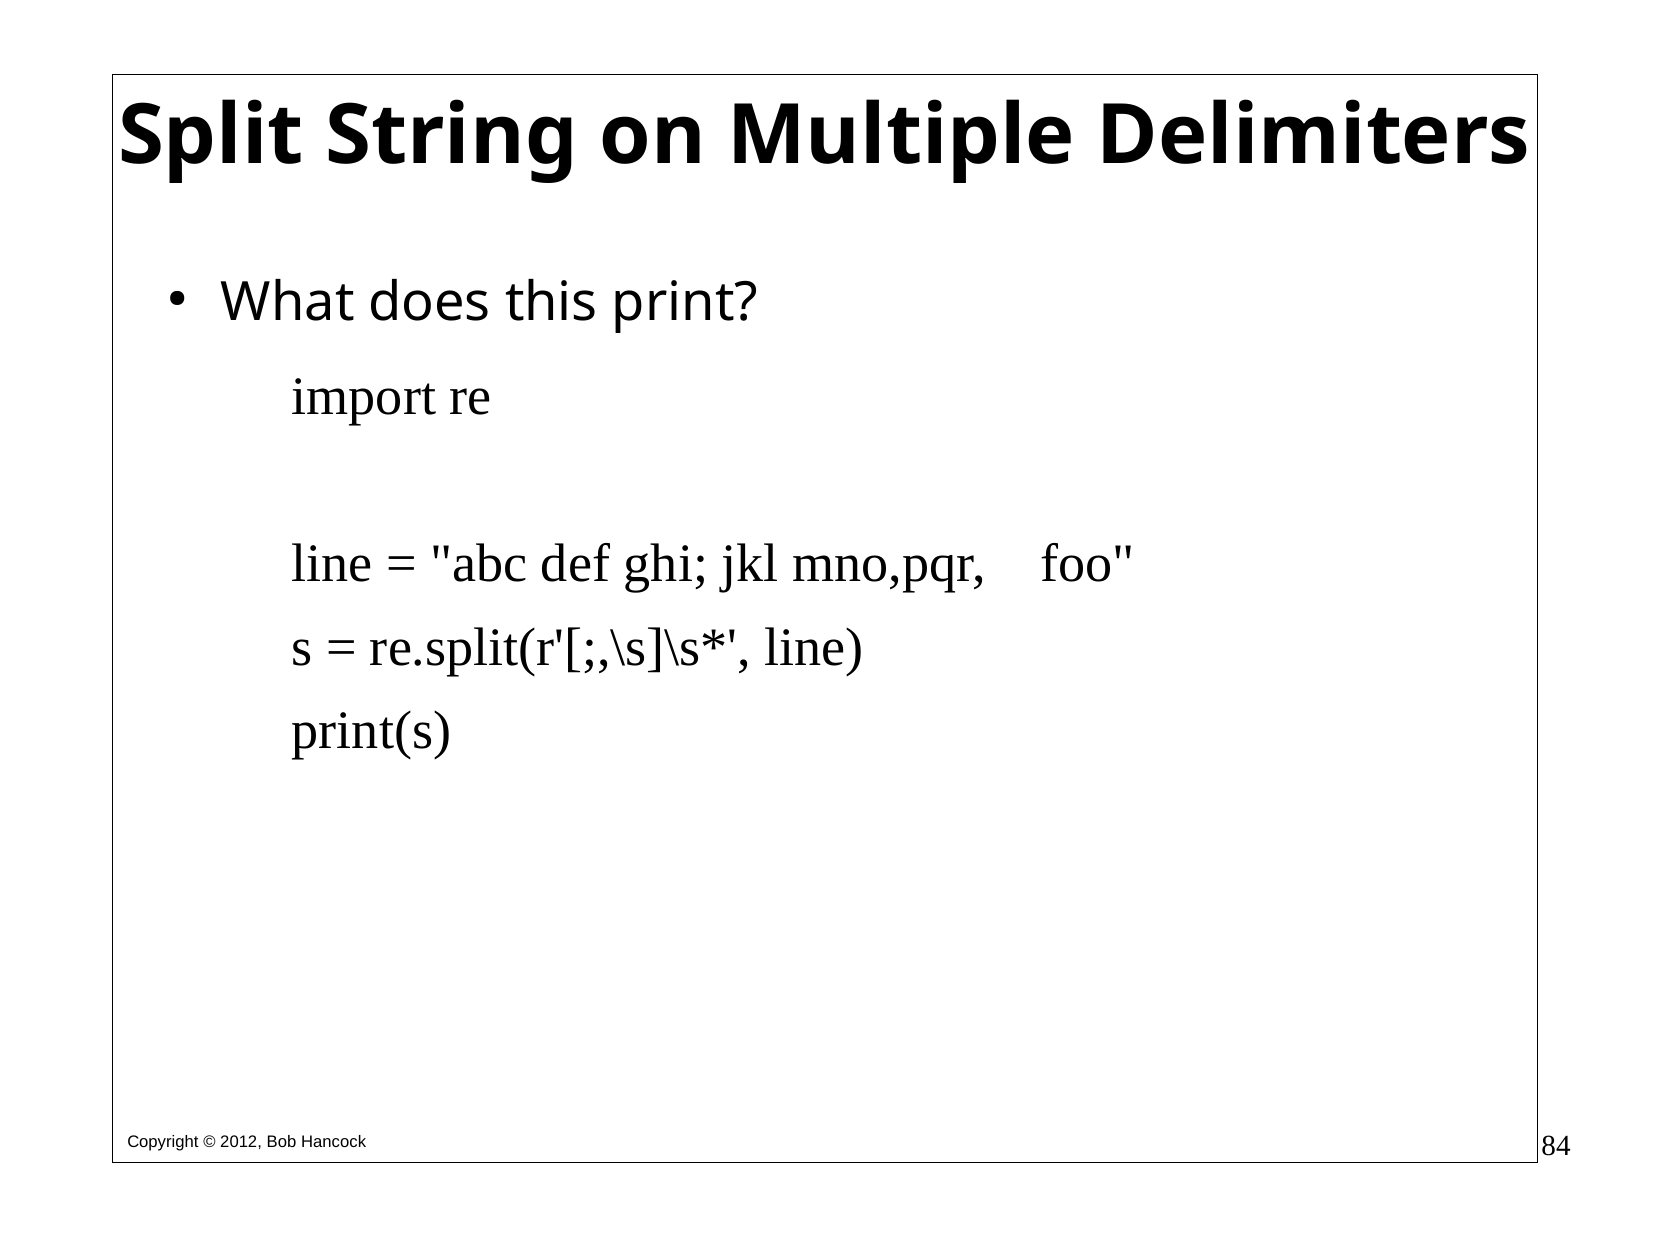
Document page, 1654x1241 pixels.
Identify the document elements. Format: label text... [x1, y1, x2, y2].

text_box Copyright © 2012, Bob Hancock [112, 1125, 382, 1159]
title Split String on Multiple Delimiters [112, 75, 1538, 188]
list What does this print? import re line = "abc def ghi; jkl mno,pqr, foo" s = re.split(r'[;,\s]\s*', line) print(s) [150, 262, 1501, 1126]
